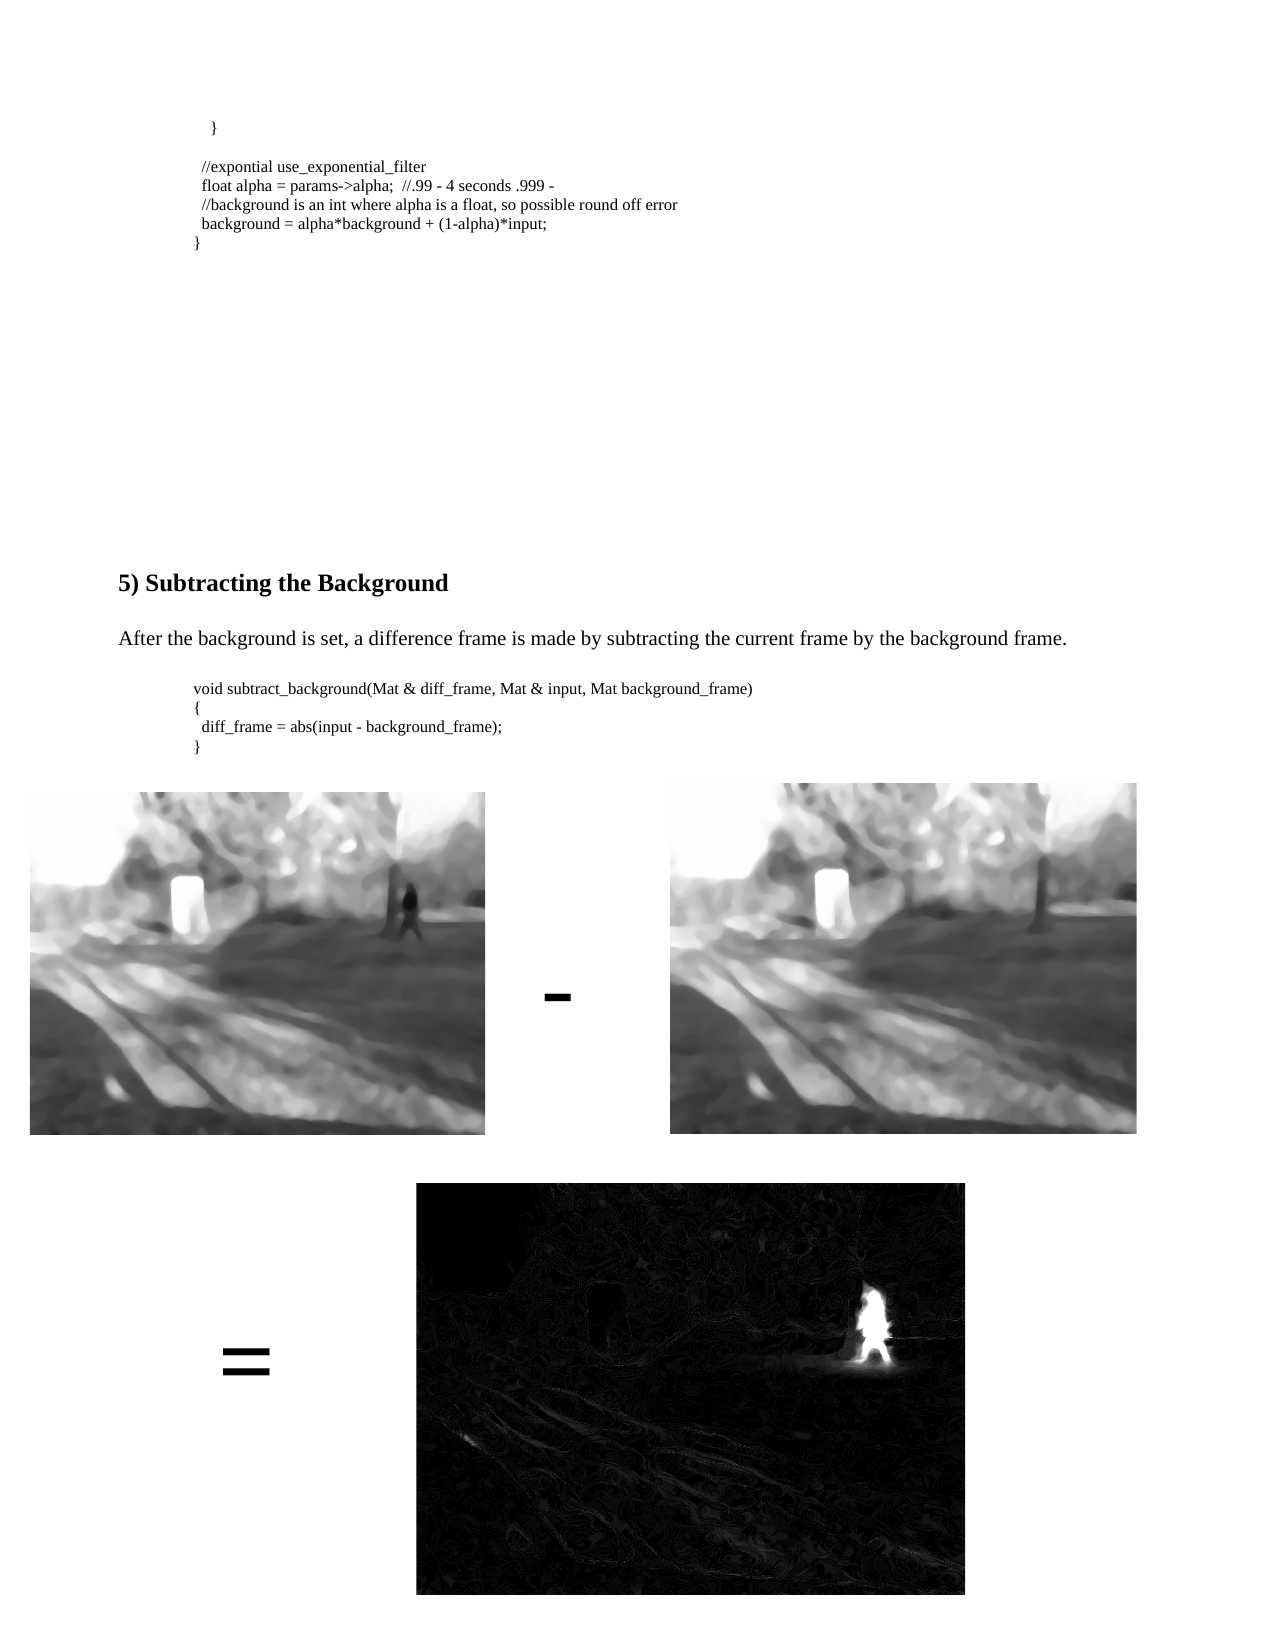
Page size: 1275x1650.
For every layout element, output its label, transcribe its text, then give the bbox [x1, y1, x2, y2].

text diff_frame = abs(input - background_frame); [118, 717, 1157, 736]
text //background is an int where alpha is a float, so possible round off error [118, 195, 1157, 214]
text } [118, 736, 1157, 756]
text } [118, 118, 1157, 137]
text = [118, 1302, 416, 1417]
text [966, 1302, 1157, 1417]
text After the background is set, a difference frame is made by subtracting the current frame by the background frame. [118, 626, 1157, 650]
text void subtract_background(Mat & diff_frame, Mat & input, Mat background_frame) [118, 679, 1157, 698]
text //expontial use_exponential_filter [118, 156, 1157, 176]
text 5) Subtracting the Background [118, 568, 1157, 597]
text - [1137, 928, 1157, 1043]
text background = alpha*background + (1-alpha)*input; [118, 214, 1157, 233]
text - [486, 928, 670, 1043]
text { [118, 698, 1157, 717]
picture [416, 1183, 966, 1595]
text } [118, 233, 1157, 252]
picture [29, 792, 486, 1135]
text float alpha = params->alpha; //.99 - 4 seconds .999 - [118, 176, 1157, 195]
picture [670, 783, 1137, 1134]
